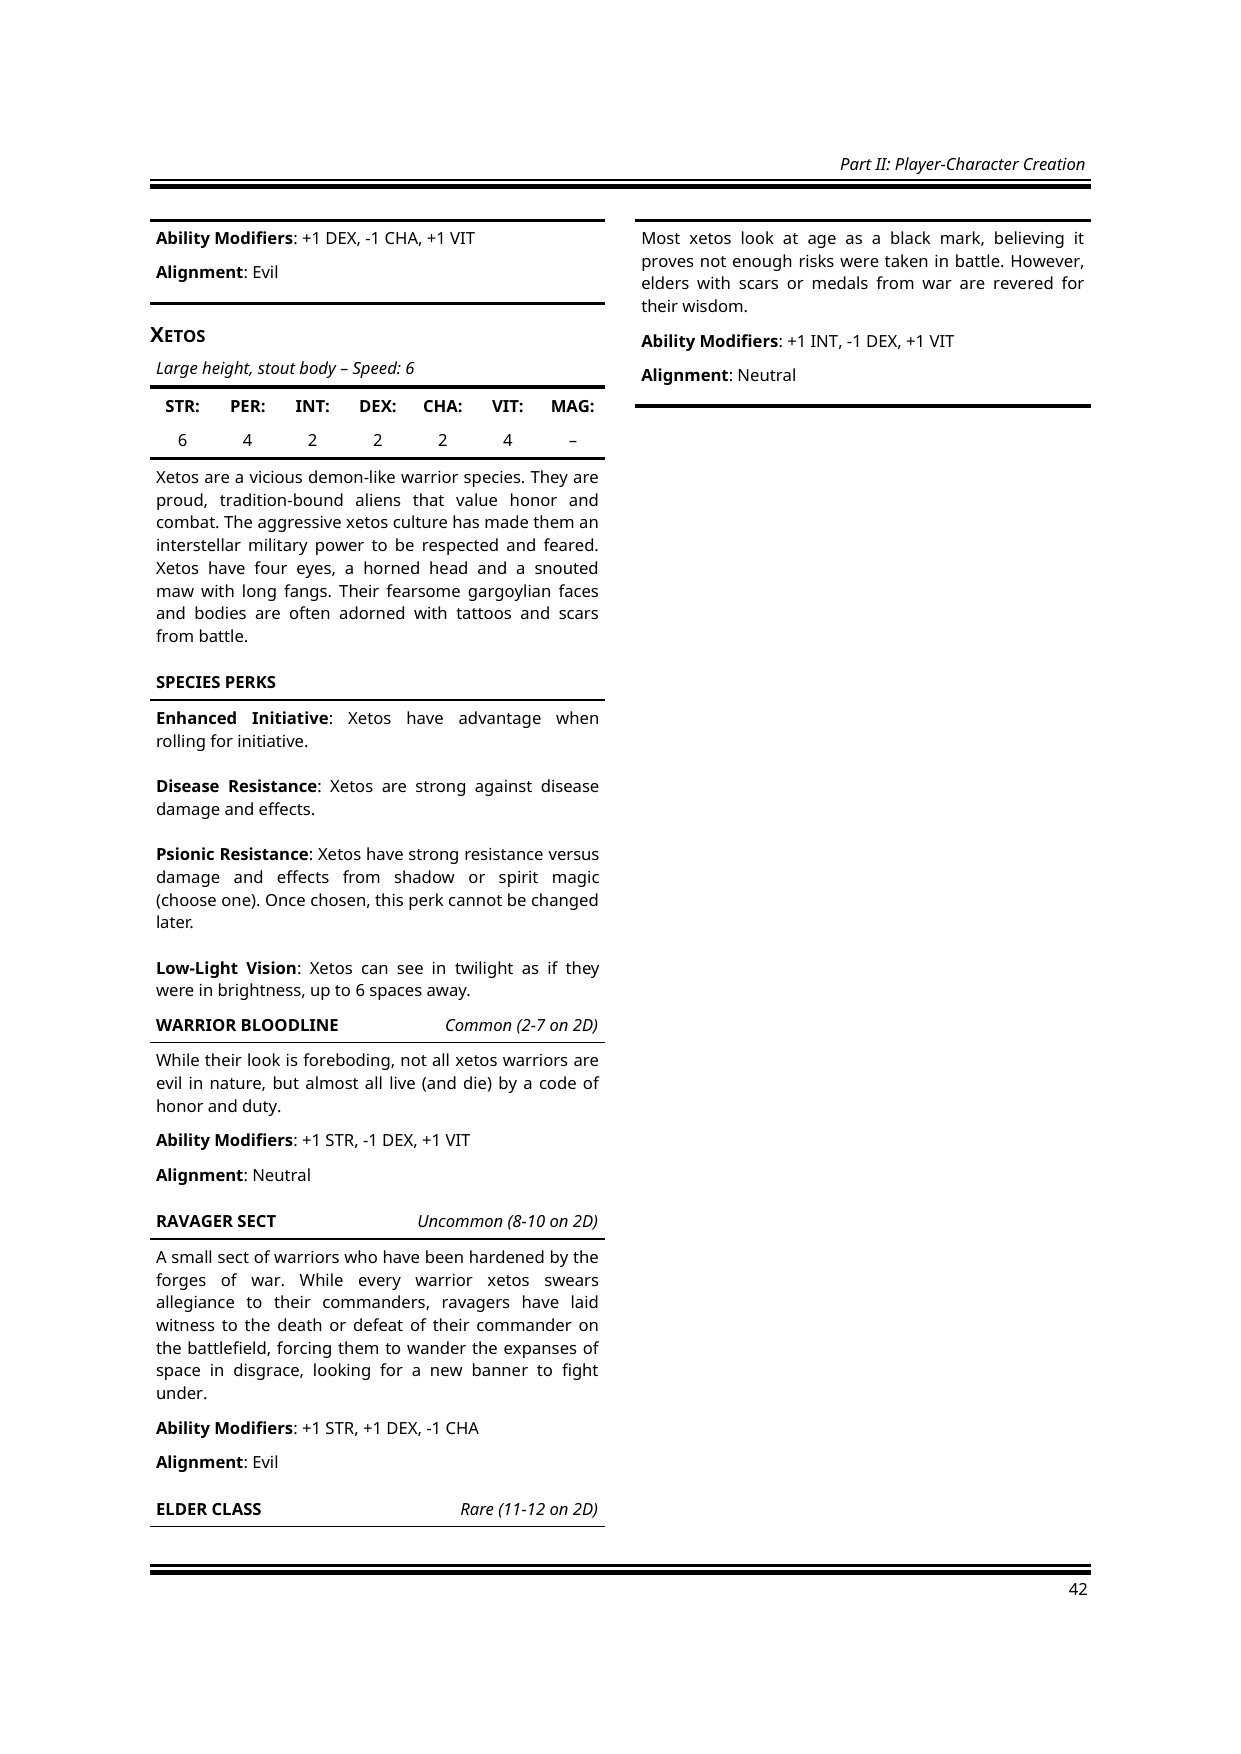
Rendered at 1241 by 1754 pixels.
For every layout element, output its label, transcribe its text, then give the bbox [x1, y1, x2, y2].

table_cell DEX: [345, 389, 410, 423]
table_header Species Perks [150, 665, 605, 699]
table_cell Xetos are a vicious demon-like warrior species. They are proud, tradition-bound aliens that value honor and combat. The aggressive xetos culture has made them an interstellar military power to be respected and feared. Xetos have four eyes, a horned head and a snouted maw with long fangs. Their fearsome gargoylian faces and bodies are often adorned with tattoos and scars from battle. [150, 460, 605, 665]
table_header Uncommon (8-10 on 2D) [394, 1204, 605, 1238]
table_cell 2 [280, 423, 345, 457]
table_cell Most xetos look at age as a black mark, believing it proves not enough risks were taken in battle. However, elders with scars or medals from war are revered for their wisdom. Ability Modifiers: +1 INT, -1 DEX, +1 VIT Alignment: Neutral [635, 222, 1091, 404]
text Xetos [150, 320, 605, 348]
table_cell 6 [150, 423, 215, 457]
table_header Common (2-7 on 2D) [422, 1008, 605, 1042]
table_cell STR: [150, 389, 215, 423]
table_cell – [540, 423, 605, 457]
table_cell INT: [280, 389, 345, 423]
table_cell 4 [215, 423, 280, 457]
table_header Rare (11-12 on 2D) [431, 1492, 605, 1526]
table_cell CHA: [410, 389, 475, 423]
table_cell Ability Modifiers: +1 DEX, -1 CHA, +1 VIT Alignment: Evil [150, 222, 605, 302]
table_cell 2 [410, 423, 475, 457]
table_cell 4 [475, 423, 540, 457]
table_cell While their look is foreboding, not all xetos warriors are evil in nature, but almost all live (and die) by a code of honor and duty. Ability Modifiers: +1 STR, -1 DEX, +1 VIT Alignment: Neutral [150, 1043, 605, 1204]
table_cell VIT: [475, 389, 540, 423]
table_header Warrior Bloodline [150, 1008, 422, 1042]
table_cell PER: [215, 389, 280, 423]
table_header Large height, stout body – Speed: 6 [150, 351, 605, 385]
table_cell Enhanced Initiative: Xetos have advantage when rolling for initiative. Disease Resistance: Xetos are strong against disease damage and effects. Psionic Resistance: Xetos have strong resistance versus damage and effects from shadow or spirit magic (choose one). Once chosen, this perk cannot be changed later. Low-Light Vision: Xetos can see in twilight as if they were in brightness, up to 6 spaces away. [150, 701, 605, 1007]
table_cell MAG: [540, 389, 605, 423]
table_header Elder Class [150, 1492, 431, 1526]
table_cell A small sect of warriors who have been hardened by the forges of war. While every warrior xetos swears allegiance to their commanders, ravagers have laid witness to the death or defeat of their commander on the battlefield, forcing them to wander the expanses of space in disgrace, looking for a new banner to fight under. Ability Modifiers: +1 STR, +1 DEX, -1 CHA Alignment: Evil [150, 1240, 605, 1492]
table_header Ravager Sect [150, 1204, 394, 1238]
table_cell 2 [345, 423, 410, 457]
